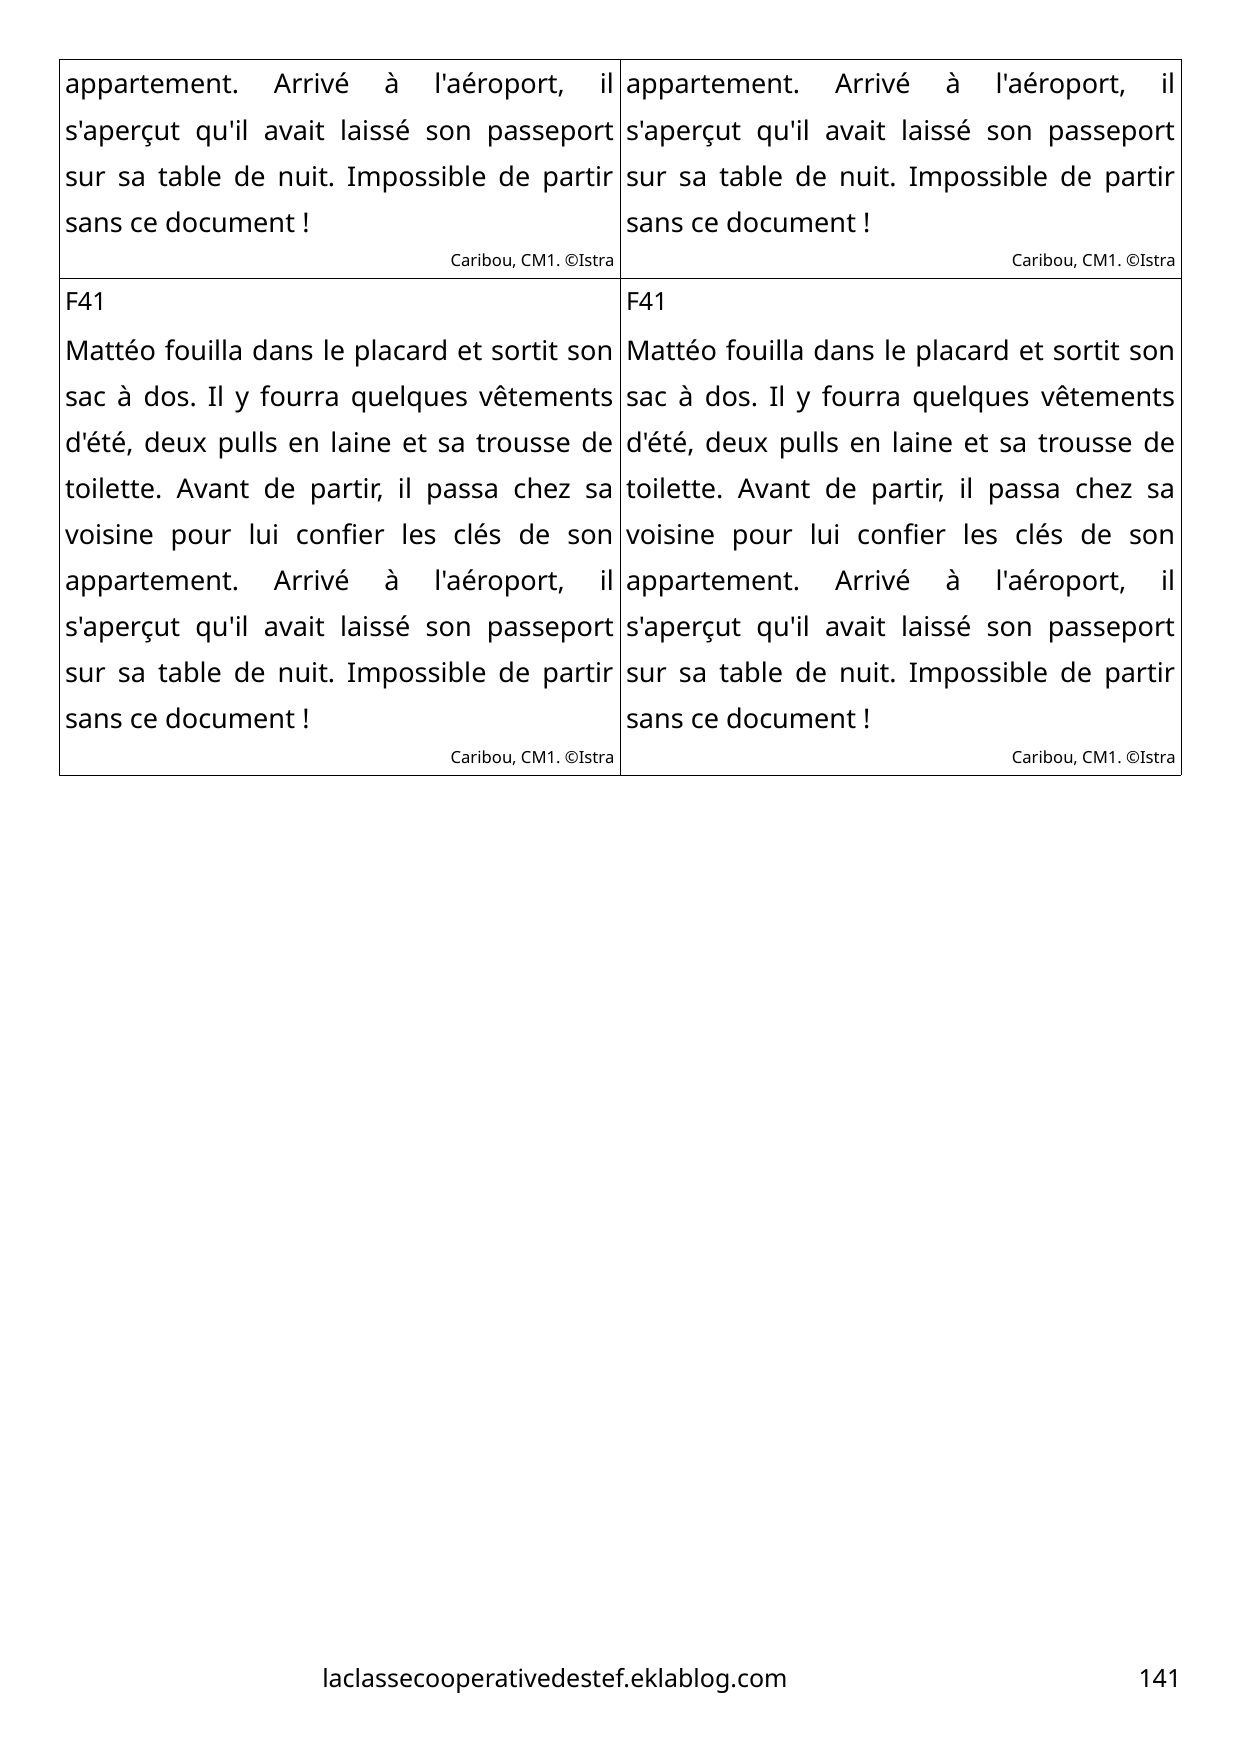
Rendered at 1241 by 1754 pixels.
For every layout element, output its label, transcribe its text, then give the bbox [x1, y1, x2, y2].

table_cell F41 Mattéo fouilla dans le placard et sortit son sac à dos. Il y fourra quelques vêtements d'été, deux pulls en laine et sa trousse de toilette. Avant de partir, il passa chez sa voisine pour lui confier les clés de son appartement. Arrivé à l'aéroport, il s'aperçut qu'il avait laissé son passeport sur sa table de nuit. Impossible de partir sans ce document ! Caribou, CM1. ©Istra [621, 279, 1181, 774]
table_header appartement. Arrivé à l'aéroport, il s'aperçut qu'il avait laissé son passeport sur sa table de nuit. Impossible de partir sans ce document ! Caribou, CM1. ©Istra [60, 60, 620, 277]
table_cell F41 Mattéo fouilla dans le placard et sortit son sac à dos. Il y fourra quelques vêtements d'été, deux pulls en laine et sa trousse de toilette. Avant de partir, il passa chez sa voisine pour lui confier les clés de son appartement. Arrivé à l'aéroport, il s'aperçut qu'il avait laissé son passeport sur sa table de nuit. Impossible de partir sans ce document ! Caribou, CM1. ©Istra [60, 279, 620, 774]
table_header appartement. Arrivé à l'aéroport, il s'aperçut qu'il avait laissé son passeport sur sa table de nuit. Impossible de partir sans ce document ! Caribou, CM1. ©Istra [621, 60, 1181, 277]
